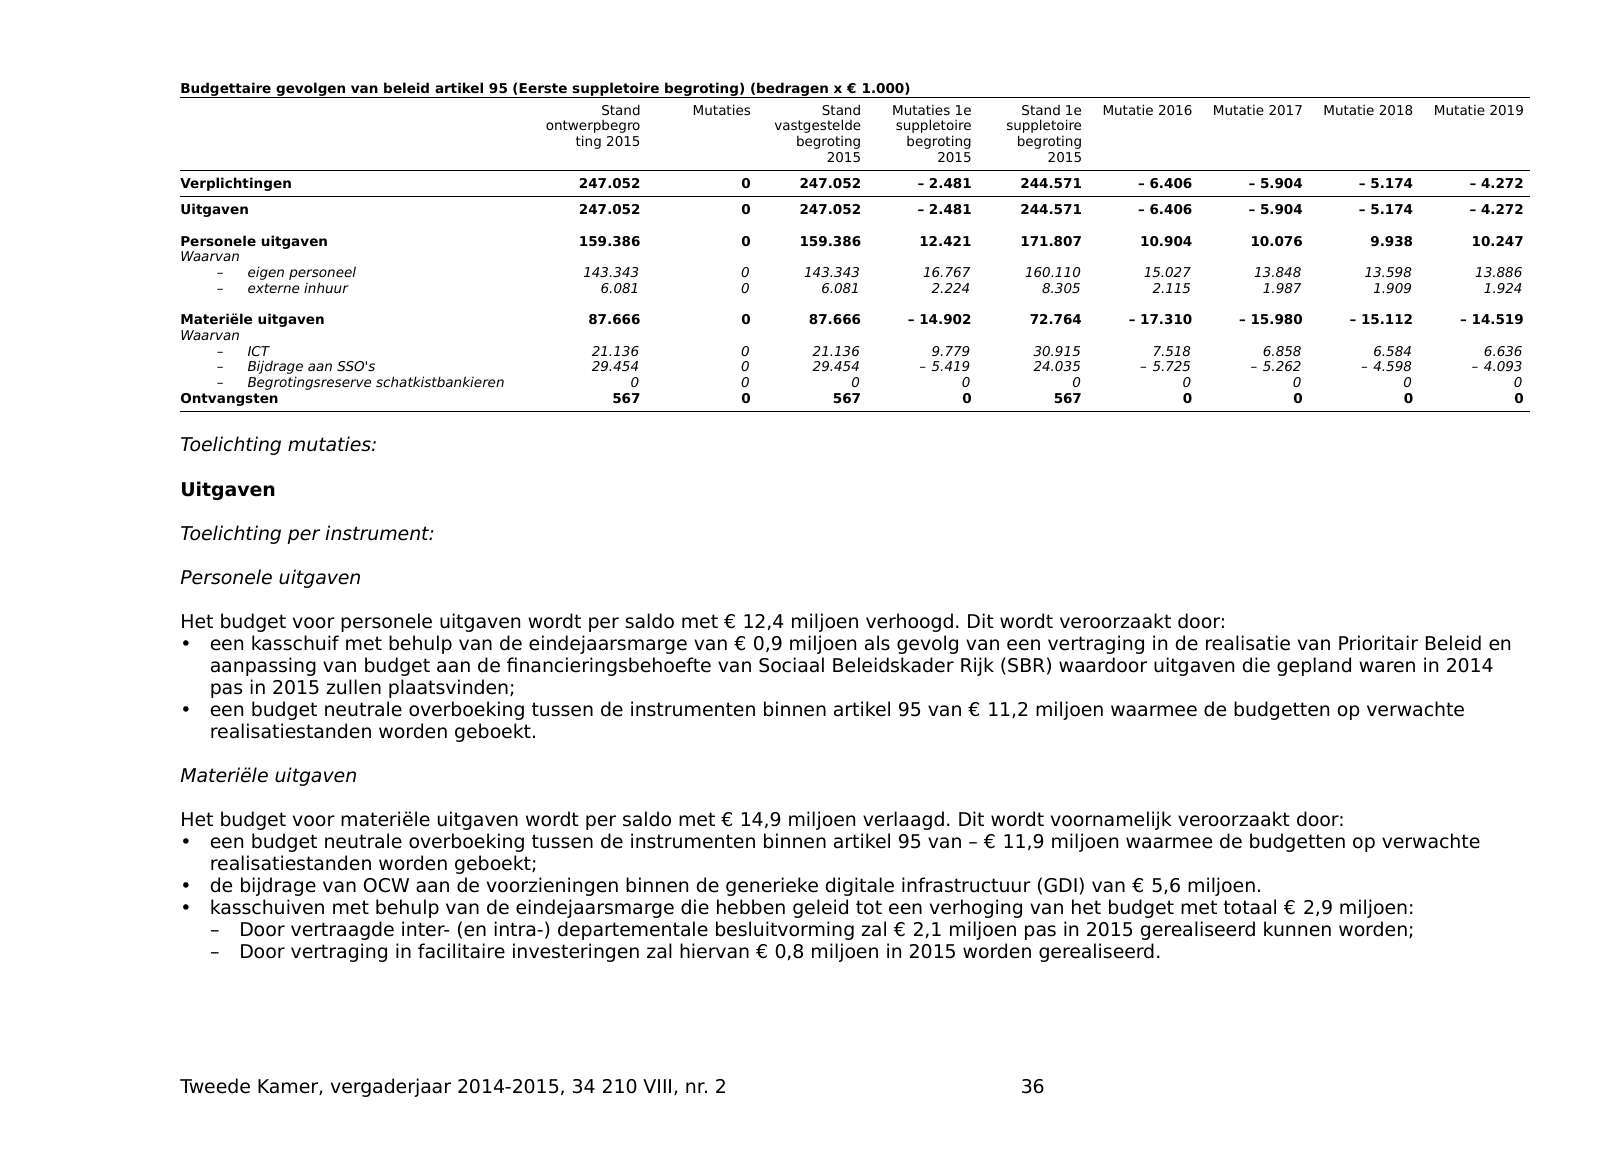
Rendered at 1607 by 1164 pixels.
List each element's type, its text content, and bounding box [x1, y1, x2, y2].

table_cell 244.571 [977, 171, 1088, 196]
table_cell 247.052 [757, 171, 867, 196]
table_cell Mutatie 2019 [1419, 98, 1529, 170]
table_cell [867, 218, 977, 233]
table_cell Mutaties [646, 98, 757, 170]
table_cell 6.636 [1419, 344, 1529, 359]
table_cell [180, 265, 211, 281]
subtitle Toelichting per instrument: [180, 523, 1529, 544]
table_cell [977, 218, 1088, 233]
table_cell [1088, 249, 1198, 265]
table_cell Stand 1e suppletoire begroting 2015 [977, 98, 1088, 170]
table_cell Mutatie 2016 [1088, 98, 1198, 170]
table_cell 247.052 [536, 171, 646, 196]
table_header Budgettaire gevolgen van beleid artikel 95 (Eerste suppletoire begroting) (bedragen x € 1.000) [180, 81, 1529, 97]
table_cell 0 [867, 375, 977, 391]
table_cell [1419, 218, 1529, 233]
text Het budget voor materiële uitgaven wordt per saldo met € 14,9 miljoen verlaagd. Dit wordt voornamelijk veroorzaakt door: [180, 809, 1529, 831]
table_cell 0 [867, 391, 977, 411]
table_cell – 4.093 [1419, 359, 1529, 375]
table_cell Ontvangsten [180, 391, 536, 411]
table_cell – 5.725 [1088, 359, 1198, 375]
table_cell [1309, 296, 1419, 312]
table_cell Stand ontwerpbegroting 2015 [536, 98, 646, 170]
table_cell 13.848 [1198, 265, 1308, 281]
table_cell Uitgaven [180, 197, 536, 218]
table_cell [1198, 249, 1308, 265]
table_cell 0 [1088, 391, 1198, 411]
table_cell 567 [757, 391, 867, 411]
table_cell – 2.481 [867, 171, 977, 196]
table_cell 159.386 [757, 233, 867, 249]
table_cell [1309, 328, 1419, 343]
table_cell [1309, 218, 1419, 233]
text • een budget neutrale overboeking tussen de instrumenten binnen artikel 95 van € 11,2 miljoen waarmee de budgetten op verwachte realisatiestanden worden geboekt. [180, 699, 1529, 743]
table_cell [180, 344, 211, 359]
text Het budget voor personele uitgaven wordt per saldo met € 12,4 miljoen verhoogd. Dit wordt veroorzaakt door: [180, 611, 1529, 633]
table_cell [211, 296, 241, 312]
table_cell 143.343 [757, 265, 867, 281]
table_cell 0 [646, 265, 757, 281]
table_cell 0 [1419, 391, 1529, 411]
table_cell 13.598 [1309, 265, 1419, 281]
table_cell – 17.310 [1088, 312, 1198, 328]
table_cell 1.924 [1419, 281, 1529, 296]
table_cell Mutatie 2018 [1309, 98, 1419, 170]
table_cell eigen personeel [241, 265, 536, 281]
table_cell 0 [646, 375, 757, 391]
table_cell 30.915 [977, 344, 1088, 359]
table_cell [757, 218, 867, 233]
table_cell [646, 328, 757, 343]
table_cell [180, 375, 211, 391]
table_cell 0 [977, 375, 1088, 391]
table_cell 143.343 [536, 265, 646, 281]
table_cell [536, 218, 646, 233]
table_cell Mutaties 1e suppletoire begroting 2015 [867, 98, 977, 170]
table_cell – [211, 375, 241, 391]
table_cell 160.110 [977, 265, 1088, 281]
table_cell 0 [646, 197, 757, 218]
table_cell [536, 249, 646, 265]
table_cell – 4.598 [1309, 359, 1419, 375]
table_cell Waarvan [180, 249, 536, 265]
table_cell 29.454 [536, 359, 646, 375]
table_cell – 14.902 [867, 312, 977, 328]
table_cell – 6.406 [1088, 171, 1198, 196]
text – Door vertraagde inter- (en intra-) departementale besluitvorming zal € 2,1 miljoen pas in 2015 gerealiseerd kunnen worden; [210, 919, 1529, 941]
table_cell [211, 218, 241, 233]
table_cell [180, 281, 211, 296]
table_cell 0 [1088, 375, 1198, 391]
table_cell [977, 249, 1088, 265]
table_cell ICT [241, 344, 536, 359]
table_cell 0 [1198, 391, 1308, 411]
table_cell – 14.519 [1419, 312, 1529, 328]
table_cell 87.666 [536, 312, 646, 328]
table_cell 0 [1419, 375, 1529, 391]
table_cell – 5.904 [1198, 197, 1308, 218]
table_cell 21.136 [536, 344, 646, 359]
table_cell 21.136 [757, 344, 867, 359]
table_cell 6.081 [536, 281, 646, 296]
text • een budget neutrale overboeking tussen de instrumenten binnen artikel 95 van – € 11,9 miljoen waarmee de budgetten op verwachte realisatiestanden worden geboekt; [180, 831, 1529, 875]
table_cell [1198, 328, 1308, 343]
table_cell – 5.904 [1198, 171, 1308, 196]
table_cell – [211, 281, 241, 296]
table_cell 159.386 [536, 233, 646, 249]
table_cell 0 [646, 391, 757, 411]
text – Door vertraging in facilitaire investeringen zal hiervan € 0,8 miljoen in 2015 worden gerealiseerd. [210, 941, 1529, 963]
table_cell – 5.262 [1198, 359, 1308, 375]
table_cell 0 [646, 312, 757, 328]
table_cell [1419, 328, 1529, 343]
table_cell [757, 249, 867, 265]
table_cell [1198, 296, 1308, 312]
table_cell – 15.980 [1198, 312, 1308, 328]
table_cell 0 [757, 375, 867, 391]
table_cell 10.076 [1198, 233, 1308, 249]
table_cell 0 [1309, 391, 1419, 411]
table_cell Begrotingsreserve schatkistbankieren [241, 375, 536, 391]
table_cell 0 [646, 171, 757, 196]
table_cell 567 [536, 391, 646, 411]
table_cell [646, 249, 757, 265]
table_cell 247.052 [757, 197, 867, 218]
table_cell – 5.174 [1309, 171, 1419, 196]
table_cell 6.584 [1309, 344, 1419, 359]
text • de bijdrage van OCW aan de voorzieningen binnen de generieke digitale infrastructuur (GDI) van € 5,6 miljoen. [180, 875, 1529, 897]
table_cell [1088, 328, 1198, 343]
table_cell 12.421 [867, 233, 977, 249]
table_cell [757, 328, 867, 343]
text • kasschuiven met behulp van de eindejaarsmarge die hebben geleid tot een verhoging van het budget met totaal € 2,9 miljoen: [180, 897, 1529, 919]
table_cell [646, 296, 757, 312]
table_cell [180, 218, 211, 233]
table_cell Materiële uitgaven [180, 312, 536, 328]
table_cell 24.035 [977, 359, 1088, 375]
subtitle Uitgaven [180, 478, 1529, 500]
table_cell – [211, 359, 241, 375]
table_cell 247.052 [536, 197, 646, 218]
table_cell [757, 296, 867, 312]
table_cell – 4.272 [1419, 197, 1529, 218]
table_cell – 5.174 [1309, 197, 1419, 218]
table_cell [646, 218, 757, 233]
table_cell 29.454 [757, 359, 867, 375]
table_cell 0 [646, 233, 757, 249]
table_cell externe inhuur [241, 281, 536, 296]
table_cell [180, 98, 211, 170]
table_cell [180, 296, 211, 312]
table_cell [180, 359, 211, 375]
table_cell 0 [1309, 375, 1419, 391]
table_cell [241, 296, 536, 312]
table_cell [1419, 249, 1529, 265]
table_cell [1198, 218, 1308, 233]
table_cell – 6.406 [1088, 197, 1198, 218]
table_cell – [211, 344, 241, 359]
table_cell Personele uitgaven [180, 233, 536, 249]
table_cell – [211, 265, 241, 281]
table_cell [211, 98, 241, 170]
table_cell 9.938 [1309, 233, 1419, 249]
table_cell [977, 328, 1088, 343]
table_cell 8.305 [977, 281, 1088, 296]
table_cell [1419, 296, 1529, 312]
table_cell Mutatie 2017 [1198, 98, 1308, 170]
table_cell [867, 249, 977, 265]
table_cell – 15.112 [1309, 312, 1419, 328]
table_cell 0 [646, 281, 757, 296]
table_cell 10.904 [1088, 233, 1198, 249]
table_cell Stand vastgestelde begroting 2015 [757, 98, 867, 170]
table_cell 1.987 [1198, 281, 1308, 296]
subtitle Toelichting mutaties: [180, 434, 1529, 456]
table_cell Verplichtingen [180, 171, 536, 196]
subtitle Materiële uitgaven [180, 765, 1529, 787]
subtitle Personele uitgaven [180, 567, 1529, 589]
table_cell Bijdrage aan SSO's [241, 359, 536, 375]
table_cell 171.807 [977, 233, 1088, 249]
table_cell [977, 296, 1088, 312]
table_cell [867, 296, 977, 312]
table_cell 10.247 [1419, 233, 1529, 249]
table_cell Waarvan [180, 328, 536, 343]
table_cell 13.886 [1419, 265, 1529, 281]
table_cell 2.224 [867, 281, 977, 296]
table_cell 1.909 [1309, 281, 1419, 296]
table_cell 0 [536, 375, 646, 391]
table_cell – 4.272 [1419, 171, 1529, 196]
table_cell 0 [646, 359, 757, 375]
table_cell [241, 218, 536, 233]
table_cell 7.518 [1088, 344, 1198, 359]
table_cell – 2.481 [867, 197, 977, 218]
table_cell [867, 328, 977, 343]
table_cell [241, 98, 536, 170]
table_cell – 5.419 [867, 359, 977, 375]
table_cell 6.858 [1198, 344, 1308, 359]
text • een kasschuif met behulp van de eindejaarsmarge van € 0,9 miljoen als gevolg van een vertraging in de realisatie van Prioritair Beleid en aanpassing van budget aan de financieringsbehoefte van Sociaal Beleidskader Rijk (SBR) waardoor uitgaven die gepland waren in 2014 pas in 2015 zullen plaatsvinden; [180, 633, 1529, 699]
table_cell 2.115 [1088, 281, 1198, 296]
table_cell 567 [977, 391, 1088, 411]
table_cell 15.027 [1088, 265, 1198, 281]
table_cell [536, 296, 646, 312]
table_cell 0 [646, 344, 757, 359]
table_cell 0 [1198, 375, 1308, 391]
table_cell 244.571 [977, 197, 1088, 218]
table_cell 6.081 [757, 281, 867, 296]
table_cell [1309, 249, 1419, 265]
table_cell [536, 328, 646, 343]
table_cell 16.767 [867, 265, 977, 281]
table_cell 9.779 [867, 344, 977, 359]
table_cell [1088, 296, 1198, 312]
table_cell 87.666 [757, 312, 867, 328]
table_cell 72.764 [977, 312, 1088, 328]
table_cell [1088, 218, 1198, 233]
